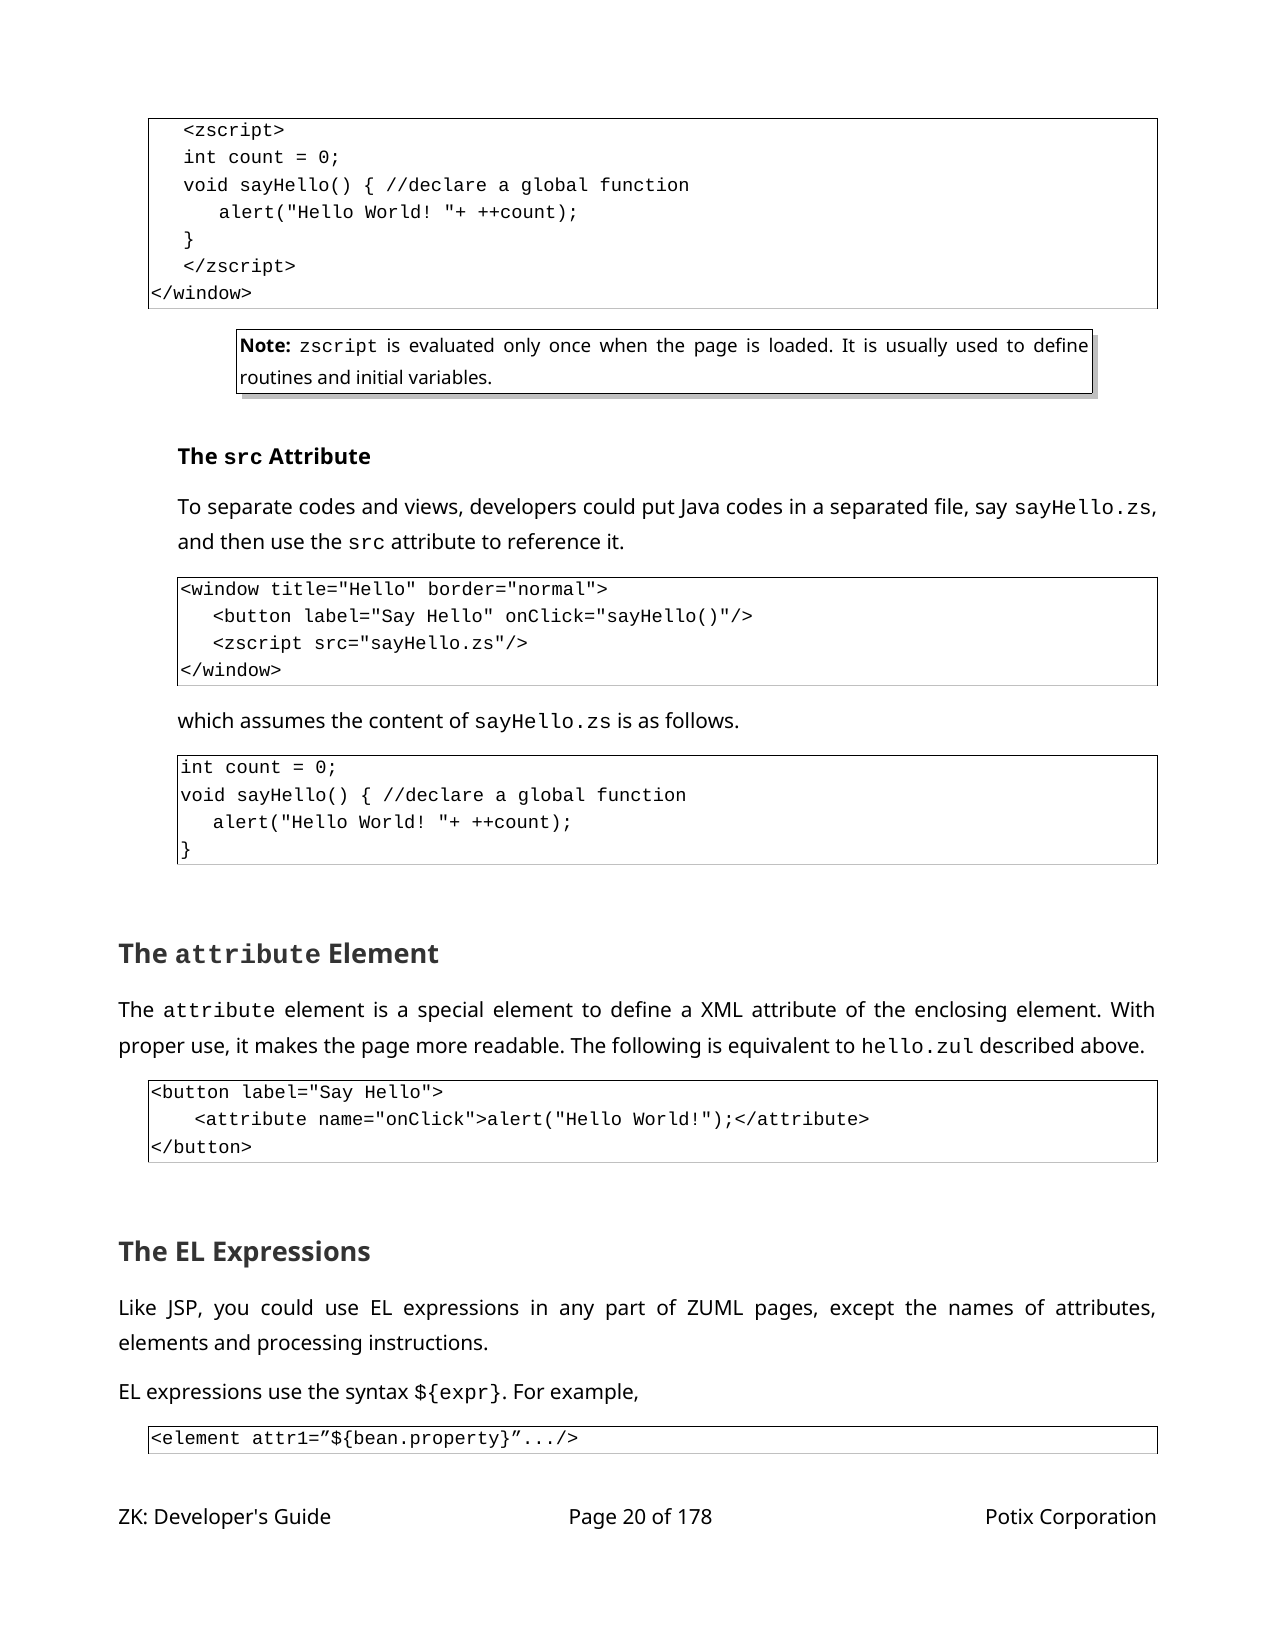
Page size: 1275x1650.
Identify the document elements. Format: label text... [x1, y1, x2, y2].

text To separate codes and views, developers could put Java codes in a separated file, say sayHello.zs, and then use the src attribute to reference it. [177, 492, 1157, 556]
text EL expressions use the syntax ${expr}. For example, [118, 1377, 1157, 1406]
text <zscript> [149, 119, 1157, 142]
text <element attr1=”${bean.property}”.../> [149, 1427, 1157, 1453]
text alert("Hello World! "+ ++count); [178, 810, 1157, 834]
subtitle The attribute Element [118, 935, 1157, 972]
text <window title="Hello" border="normal"> [178, 578, 1157, 601]
text </window> [149, 281, 1157, 308]
text </zscript> [149, 254, 1157, 278]
subtitle The EL Expressions [118, 1233, 1157, 1269]
text int count = 0; [149, 145, 1157, 169]
text <button label="Say Hello"> [149, 1081, 1157, 1104]
text <zscript src="sayHello.zs"/> [178, 631, 1157, 655]
subtitle The src Attribute [177, 441, 1157, 471]
text int count = 0; [178, 756, 1157, 779]
text The attribute element is a special element to define a XML attribute of the enclosing element. With proper use, it makes the page more readable. The following is equivalent to hello.zul described above. [118, 995, 1157, 1059]
text void sayHello() { //declare a global function [149, 172, 1157, 197]
text <attribute name="onClick">alert("Hello World!");</attribute> [149, 1107, 1157, 1132]
text } [178, 837, 1157, 864]
text which assumes the content of sayHello.zs is as follows. [177, 706, 1157, 735]
text alert("Hello World! "+ ++count); [149, 200, 1157, 224]
text void sayHello() { //declare a global function [178, 782, 1157, 807]
text <button label="Say Hello" onClick="sayHello()"/> [178, 604, 1157, 628]
text </window> [178, 658, 1157, 685]
text } [149, 227, 1157, 251]
text Note: zscript is evaluated only once when the page is loaded. It is usually used to define routines and initial variables. [237, 330, 1092, 393]
text </button> [149, 1134, 1157, 1162]
text Like JSP, you could use EL expressions in any part of ZUML pages, except the names of attributes, elements and processing instructions. [118, 1293, 1157, 1356]
